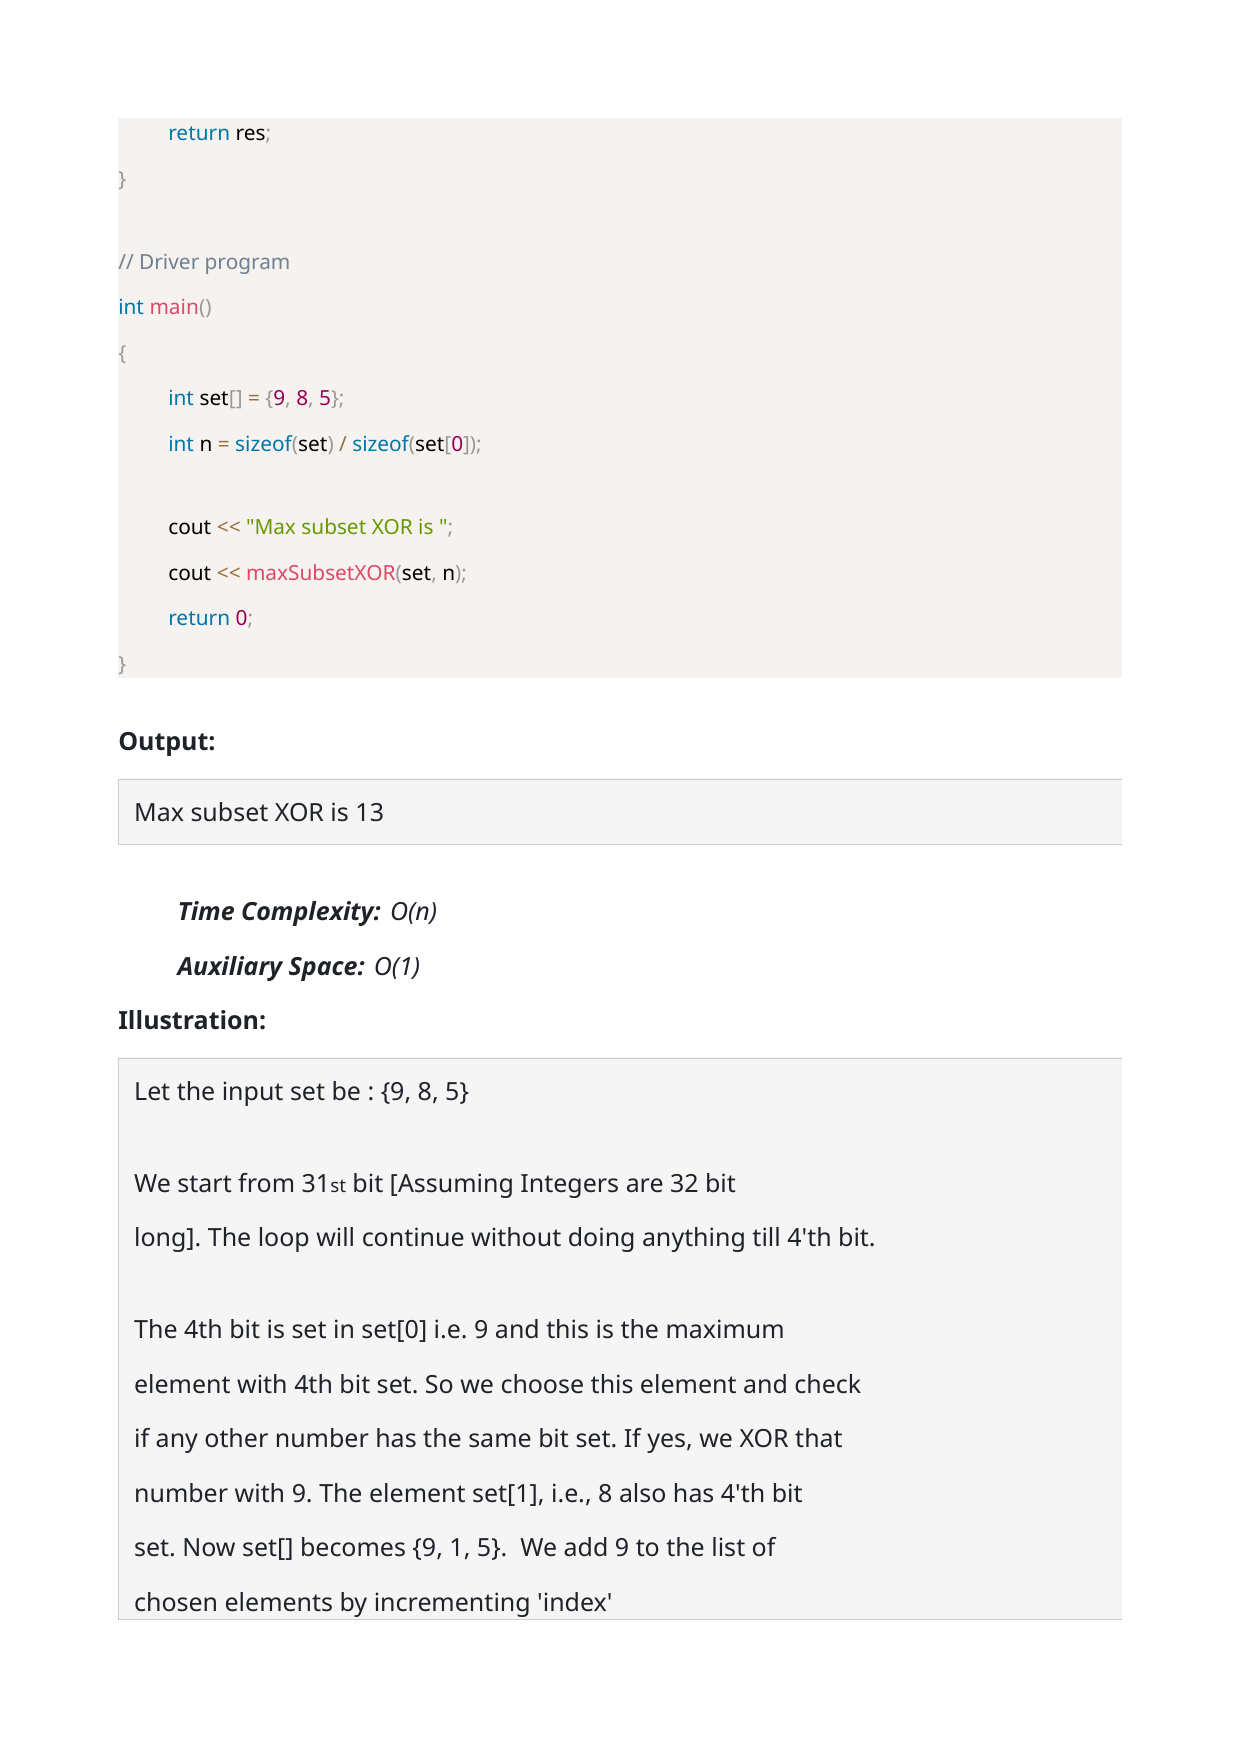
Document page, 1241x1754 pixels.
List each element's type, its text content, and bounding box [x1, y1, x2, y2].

text chosen elements by incrementing 'index' [119, 1569, 1122, 1619]
text { [118, 338, 1122, 366]
text set. Now set[] becomes {9, 1, 5}. We add 9 to the list of [119, 1514, 1122, 1564]
text return 0; [118, 603, 1122, 632]
text // Driver program [118, 247, 1122, 275]
text if any other number has the same bit set. If yes, we XOR that [119, 1405, 1122, 1455]
text element with 4th bit set. So we choose this element and check [119, 1351, 1122, 1401]
text int n = sizeof(set) / sizeof(set[0]); [118, 429, 1122, 457]
text } [118, 164, 1122, 192]
text Let the input set be : {9, 8, 5} [119, 1059, 1122, 1107]
text long]. The loop will continue without doing anything till 4'th bit. [119, 1204, 1122, 1254]
text Illustration: [118, 1003, 1122, 1037]
text cout << maxSubsetXOR(set, n); [118, 558, 1122, 586]
text Time Complexity: O(n) [177, 894, 1063, 928]
text Auxiliary Space: O(1) [177, 948, 1063, 982]
text return res; [118, 118, 1122, 147]
text We start from 31st bit [Assuming Integers are 32 bit [119, 1150, 1122, 1199]
text } [118, 649, 1122, 678]
text int main() [118, 292, 1122, 321]
text int set[] = {9, 8, 5}; [118, 383, 1122, 412]
text The 4th bit is set in set[0] i.e. 9 and this is the maximum [119, 1296, 1122, 1346]
text Output: [118, 724, 1122, 758]
text cout << "Max subset XOR is "; [118, 512, 1122, 541]
text number with 9. The element set[1], i.e., 8 also has 4'th bit [119, 1460, 1122, 1510]
text Max subset XOR is 13 [119, 780, 1122, 844]
